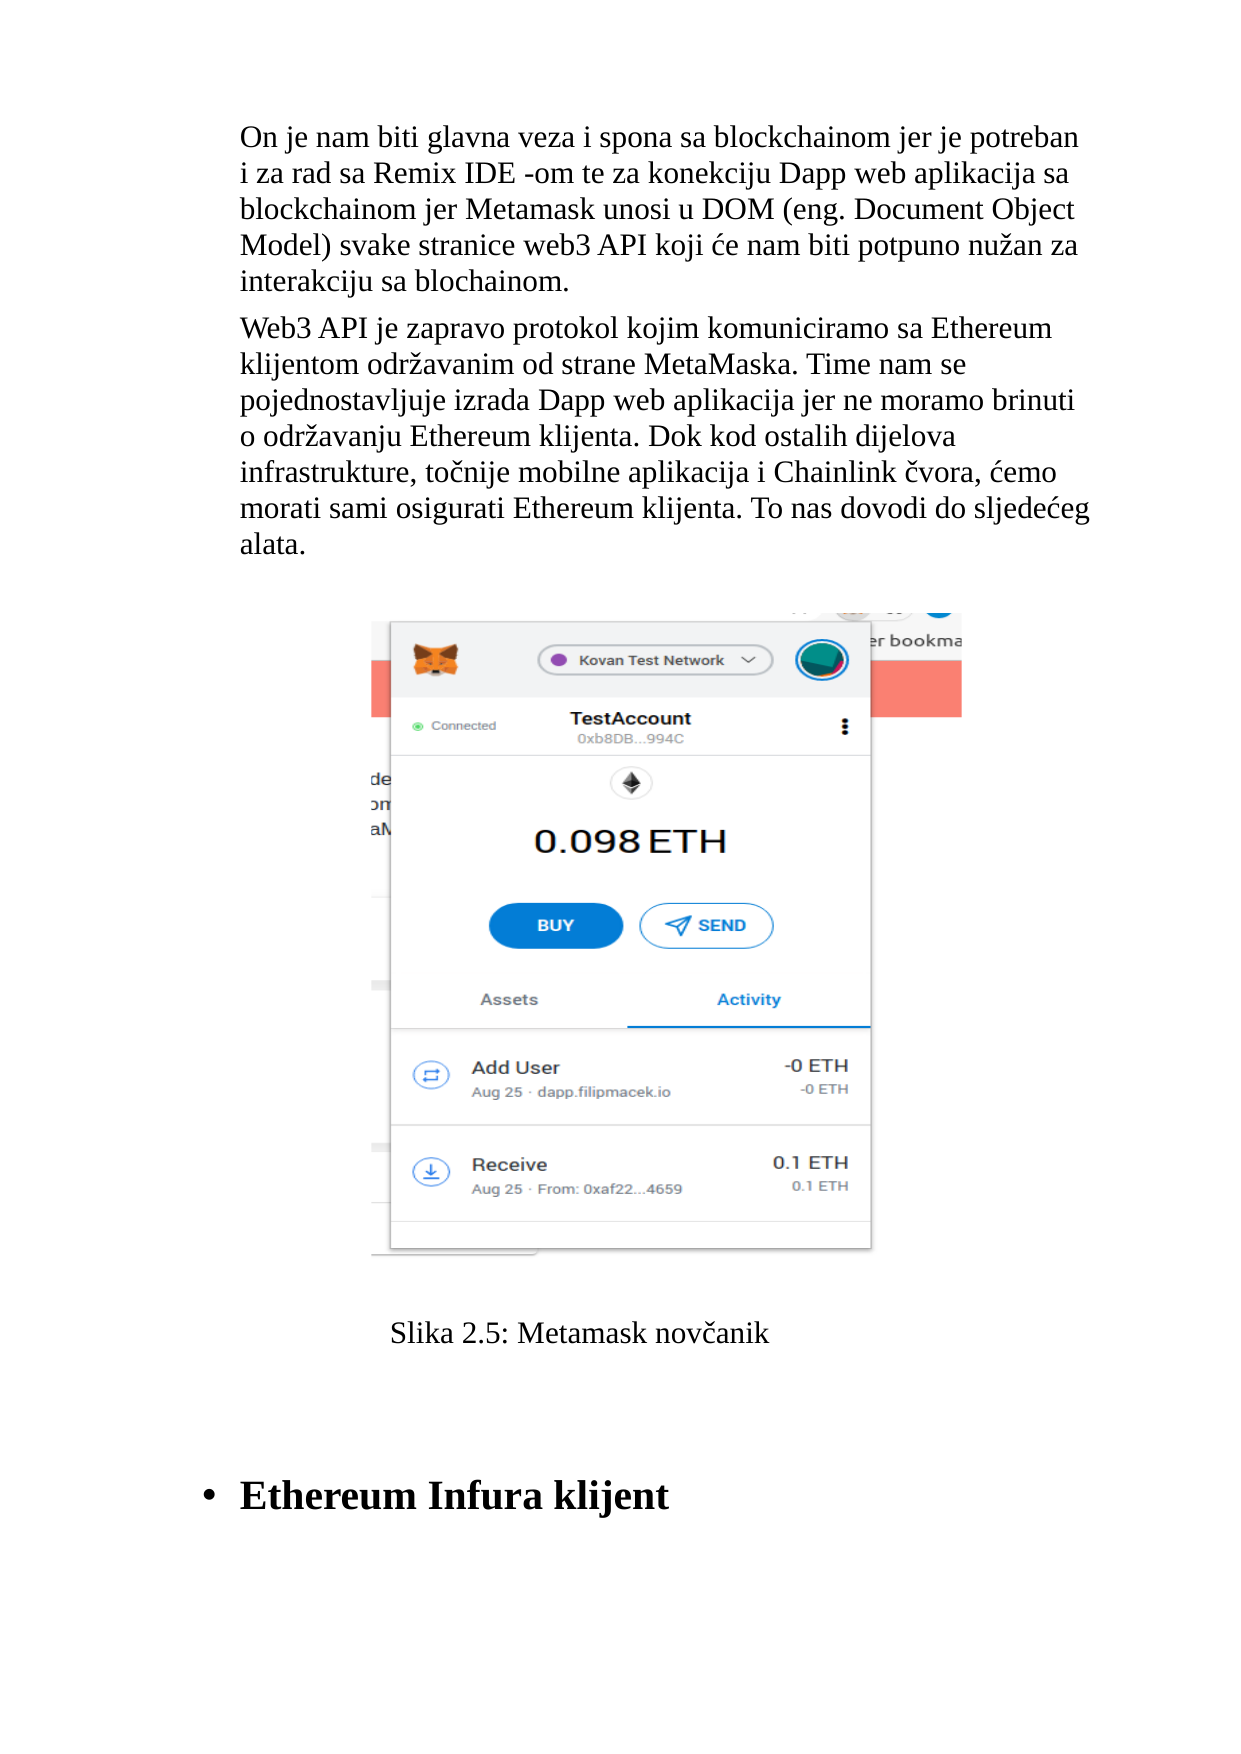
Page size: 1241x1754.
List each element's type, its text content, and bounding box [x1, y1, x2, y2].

list On je nam biti glavna veza i spona sa blockchainom jer je potreban i za rad sa Remix IDE -om te za konekciju Dapp web aplikacija sa blockchainom jer Metamask unosi u DOM (eng. Document Object Model) svake stranice web3 API koji će nam biti potpuno nužan za interakciju sa blochainom. [202, 118, 1092, 298]
picture [371, 613, 962, 1271]
list Ethereum Infura klijent [202, 1470, 1092, 1518]
text Slika 2.5: Metamask novčanik [164, 1315, 1092, 1351]
list Web3 API je zapravo protokol kojim komuniciramo sa Ethereum klijentom održavanim od strane MetaMaska. Time nam se pojednostavljuje izrada Dapp web aplikacija jer ne moramo brinuti o održavanju Ethereum klijenta. Dok kod ostalih dijelova infrastrukture, točnije mobilne aplikacija i Chainlink čvora, ćemo morati sami osigurati Ethereum klijenta. To nas dovodi do sljedećeg alata. [202, 310, 1092, 561]
